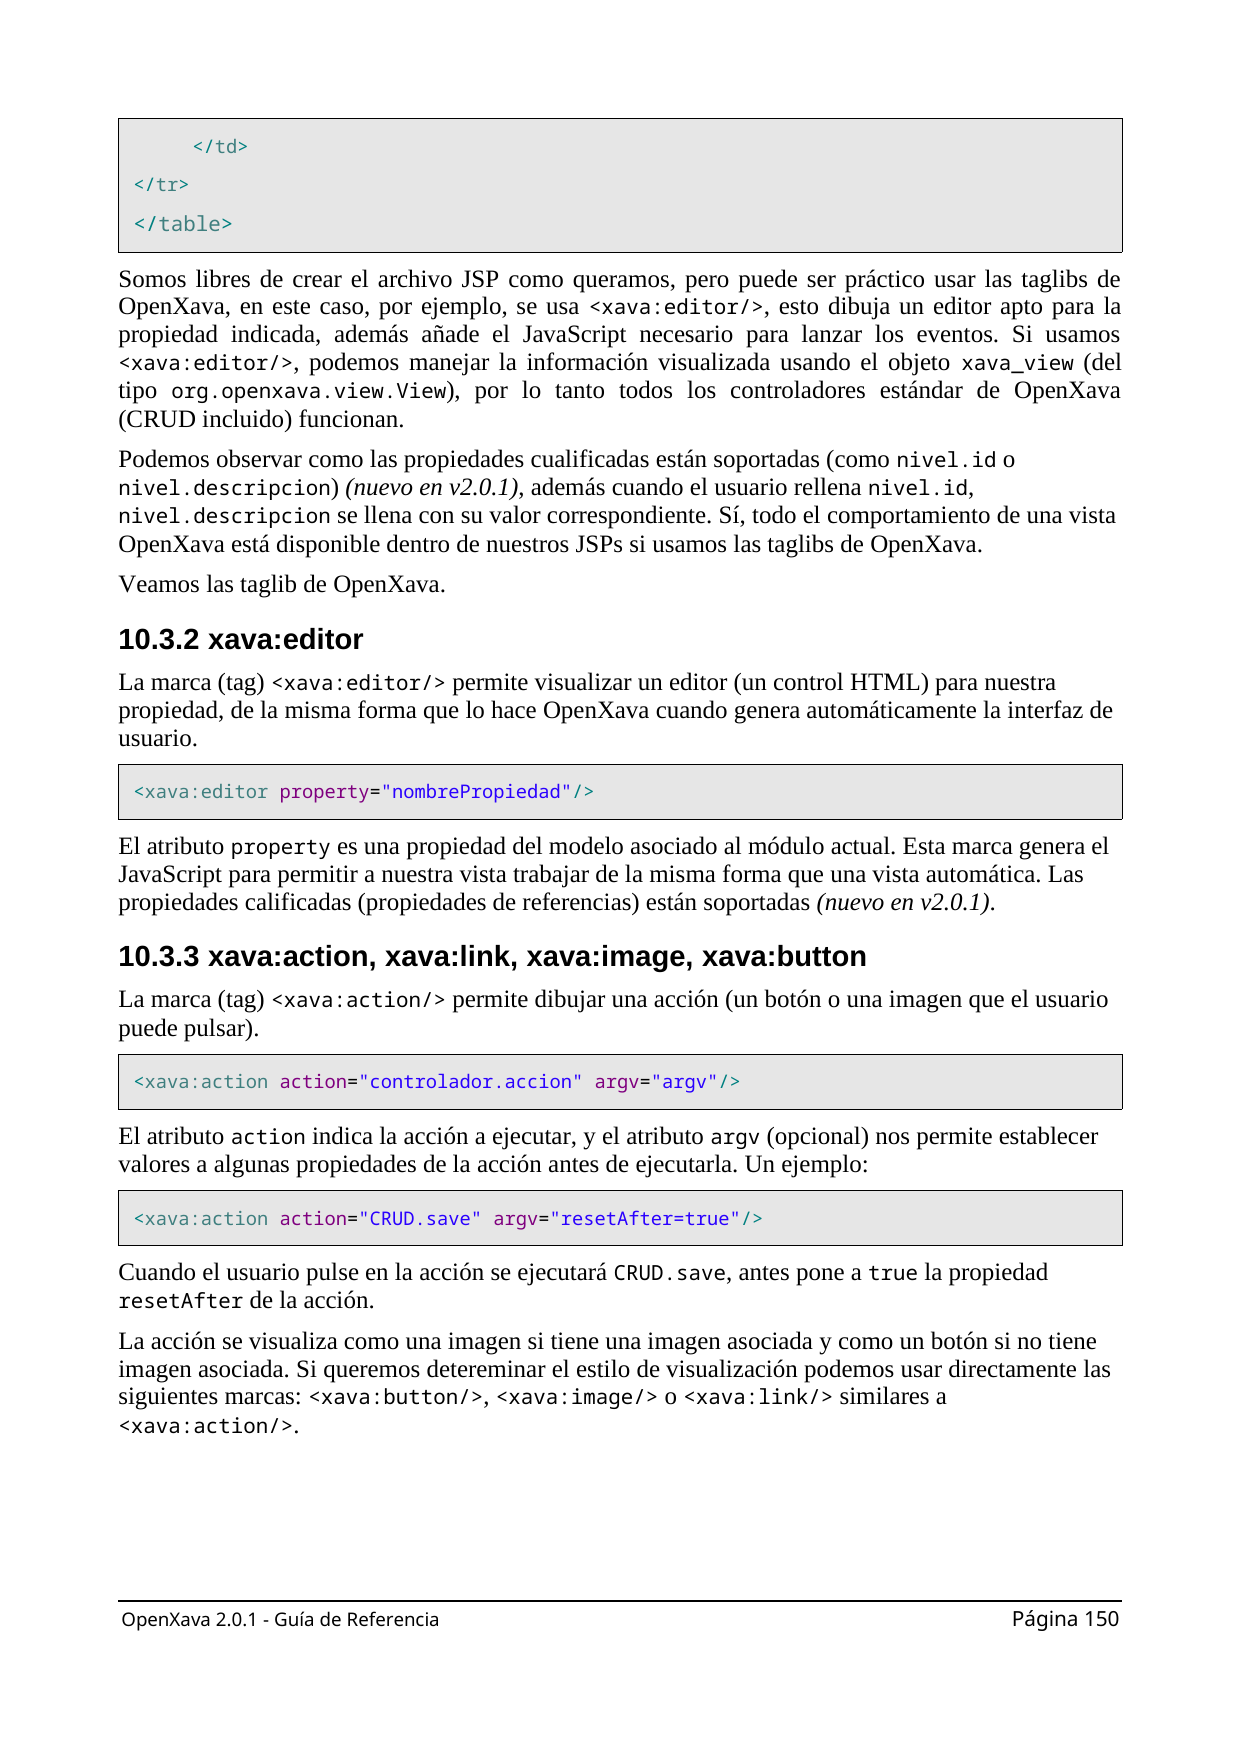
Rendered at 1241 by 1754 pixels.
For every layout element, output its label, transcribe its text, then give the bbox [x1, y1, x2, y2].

text </table> [119, 194, 1122, 252]
text El atributo property es una propiedad del modelo asociado al módulo actual. Esta marca genera el JavaScript para permitir a nuestra vista trabajar de la misma forma que una vista automática. Las propiedades calificadas (propiedades de referencias) están soportadas (nuevo en v2.0.1). [118, 832, 1122, 915]
subtitle xava:action, xava:link, xava:image, xava:button [118, 940, 1122, 973]
text Veamos las taglib de OpenXava. [118, 570, 1122, 598]
text </tr> [119, 156, 1122, 194]
text <xava:action action="CRUD.save" argv="resetAfter=true"/> [119, 1191, 1122, 1245]
text La marca (tag) <xava:editor/> permite visualizar un editor (un control HTML) para nuestra propiedad, de la misma forma que lo hace OpenXava cuando genera automáticamente la interfaz de usuario. [118, 668, 1122, 751]
text </td> [119, 119, 1122, 156]
text Somos libres de crear el archivo JSP como queramos, pero puede ser práctico usar las taglibs de OpenXava, en este caso, por ejemplo, se usa <xava:editor/>, esto dibuja un editor apto para la propiedad indicada, además añade el JavaScript necesario para lanzar los eventos. Si usamos <xava:editor/>, podemos manejar la información visualizada usando el objeto xava_view (del tipo org.openxava.view.View), por lo tanto todos los controladores estándar de OpenXava (CRUD incluido) funcionan. [118, 265, 1122, 432]
text <xava:action action="controlador.accion" argv="argv"/> [119, 1055, 1122, 1109]
text Podemos observar como las propiedades cualificadas están soportadas (como nivel.id o nivel.descripcion) (nuevo en v2.0.1), además cuando el usuario rellena nivel.id, nivel.descripcion se llena con su valor correspondiente. Sí, todo el comportamiento de una vista OpenXava está disponible dentro de nuestros JSPs si usamos las taglibs de OpenXava. [118, 445, 1122, 557]
text Cuando el usuario pulse en la acción se ejecutará CRUD.save, antes pone a true la propiedad resetAfter de la acción. [118, 1258, 1122, 1314]
text El atributo action indica la acción a ejecutar, y el atributo argv (opcional) nos permite establecer valores a algunas propiedades de la acción antes de ejecutarla. Un ejemplo: [118, 1122, 1122, 1178]
subtitle xava:editor [118, 623, 1122, 655]
text <xava:editor property="nombrePropiedad"/> [119, 765, 1122, 819]
text La acción se visualiza como una imagen si tiene una imagen asociada y como un botón si no tiene imagen asociada. Si queremos detereminar el estilo de visualización podemos usar directamente las siguientes marcas: <xava:button/>, <xava:image/> o <xava:link/> similares a <xava:action/>. [118, 1327, 1122, 1439]
text La marca (tag) <xava:action/> permite dibujar una acción (un botón o una imagen que el usuario puede pulsar). [118, 986, 1122, 1042]
